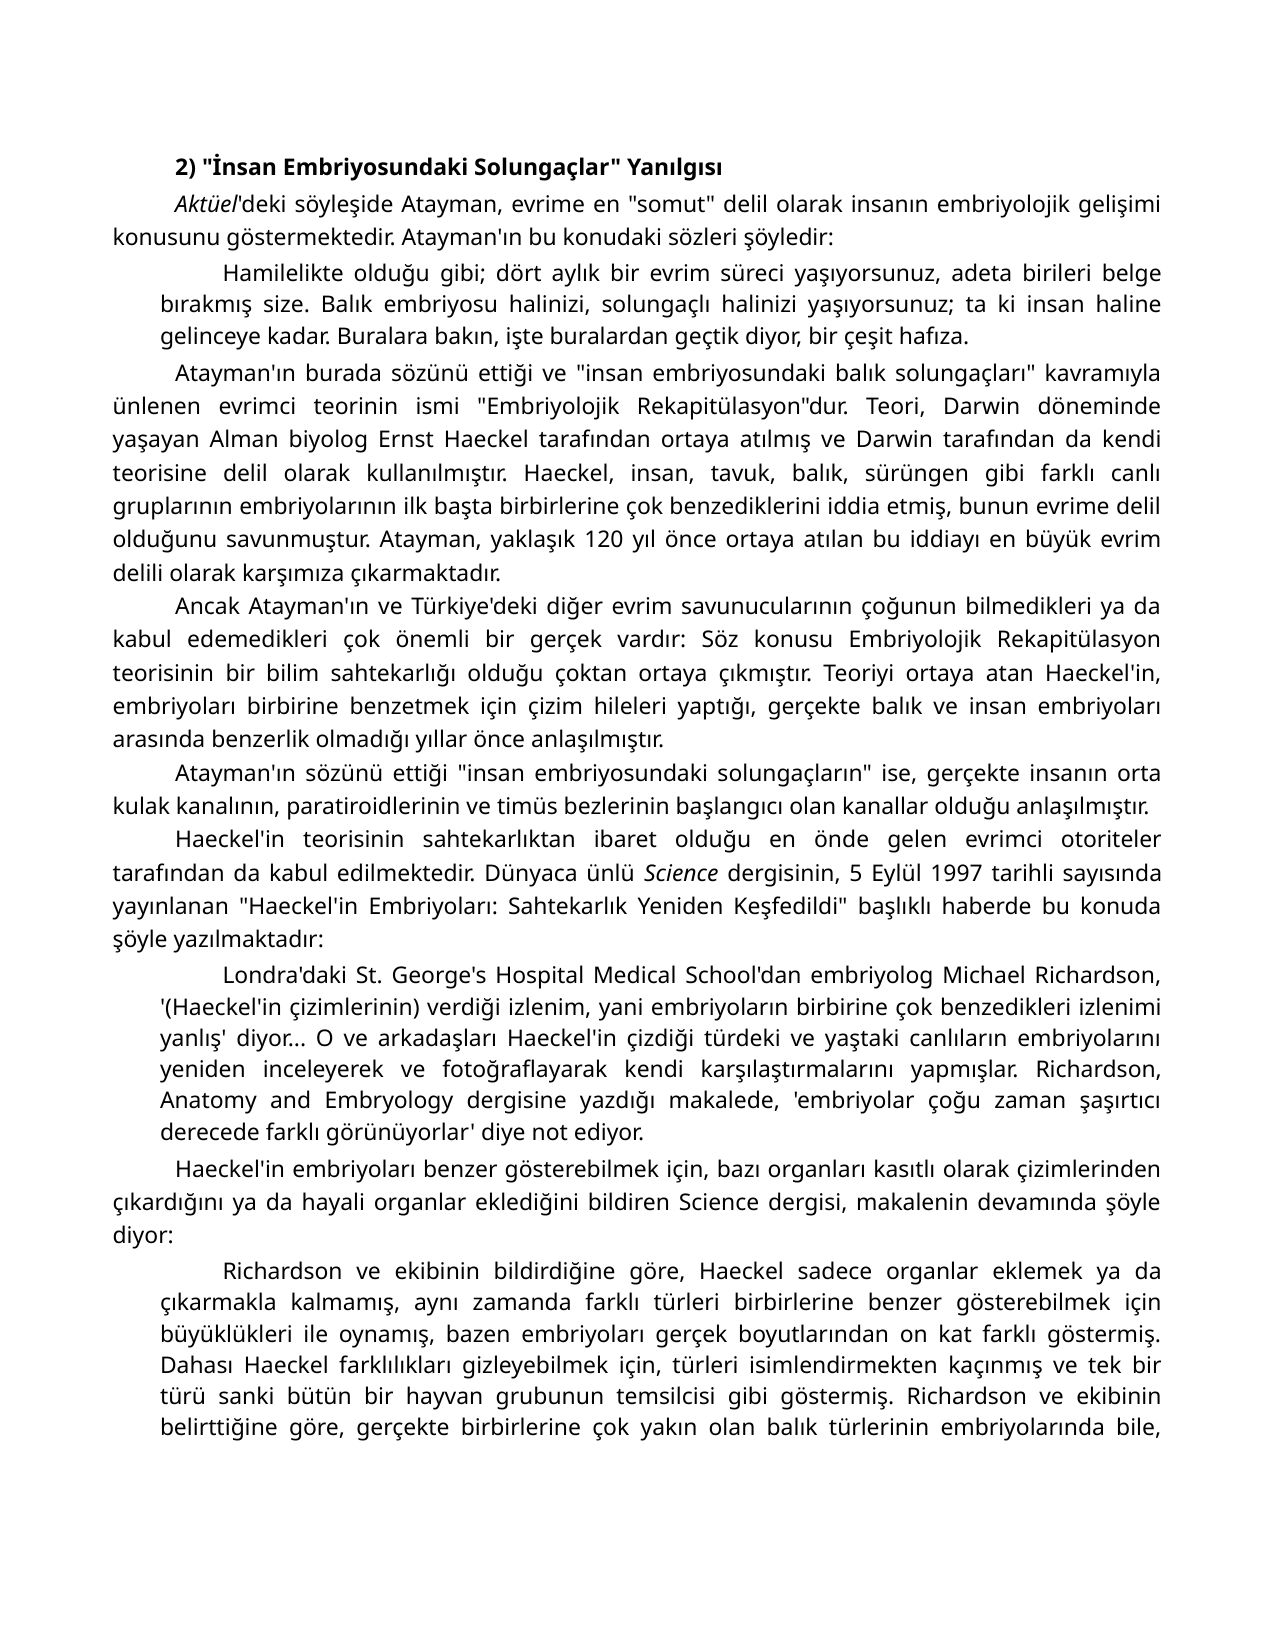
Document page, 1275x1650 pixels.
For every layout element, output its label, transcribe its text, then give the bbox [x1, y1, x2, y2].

text Aktüel'deki söyleşide Atayman, evrime en "somut" delil olarak insanın embriyolojik gelişimi konusunu göstermektedir. Atayman'ın bu konudaki sözleri şöyledir: [112, 186, 1162, 252]
text Londra'daki St. George's Hospital Medical School'dan embriyolog Michael Richardson, '(Haeckel'in çizimlerinin) verdiği izlenim, yani embriyoların birbirine çok benzedikleri izlenimi yanlış' diyor... O ve arkadaşları Haeckel'in çizdiği türdeki ve yaştaki canlıların embriyolarını yeniden inceleyerek ve fotoğraflayarak kendi karşılaştırmalarını yapmışlar. Richardson, Anatomy and Embryology dergisine yazdığı makalede, 'embriyolar çoğu zaman şaşırtıcı derecede farklı görünüyorlar' diye not ediyor. [160, 959, 1162, 1146]
text 2) "İnsan Embriyosundaki Solungaçlar" Yanılgısı [112, 152, 1162, 181]
text Haeckel'in teorisinin sahtekarlıktan ibaret olduğu en önde gelen evrimci otoriteler tarafından da kabul edilmektedir. Dünyaca ünlü Science dergisinin, 5 Eylül 1997 tarihli sayısında yayınlanan "Haeckel'in Embriyoları: Sahtekarlık Yeniden Keşfedildi" başlıklı haberde bu konuda şöyle yazılmaktadır: [112, 821, 1162, 954]
text Atayman'ın burada sözünü ettiği ve "insan embriyosundaki balık solungaçları" kavramıyla ünlenen evrimci teorinin ismi "Embriyolojik Rekapitülasyon"dur. Teori, Darwin döneminde yaşayan Alman biyolog Ernst Haeckel tarafından ortaya atılmış ve Darwin tarafından da kendi teorisine delil olarak kullanılmıştır. Haeckel, insan, tavuk, balık, sürüngen gibi farklı canlı gruplarının embriyolarının ilk başta birbirlerine çok benzediklerini iddia etmiş, bunun evrime delil olduğunu savunmuştur. Atayman, yaklaşık 120 yıl önce ortaya atılan bu iddiayı en büyük evrim delili olarak karşımıza çıkarmaktadır. [112, 354, 1162, 588]
text Richardson ve ekibinin bildirdiğine göre, Haeckel sadece organlar eklemek ya da çıkarmakla kalmamış, aynı zamanda farklı türleri birbirlerine benzer gösterebilmek için büyüklükleri ile oynamış, bazen embriyoları gerçek boyutlarından on kat farklı göstermiş. Dahası Haeckel farklılıkları gizleyebilmek için, türleri isimlendirmekten kaçınmış ve tek bir türü sanki bütün bir hayvan grubunun temsilcisi gibi göstermiş. Richardson ve ekibinin belirttiğine göre, gerçekte birbirlerine çok yakın olan balık türlerinin embriyolarında bile, [160, 1254, 1162, 1442]
text Ancak Atayman'ın ve Türkiye'deki diğer evrim savunucularının çoğunun bilmedikleri ya da kabul edemedikleri çok önemli bir gerçek vardır: Söz konusu Embriyolojik Rekapitülasyon teorisinin bir bilim sahtekarlığı olduğu çoktan ortaya çıkmıştır. Teoriyi ortaya atan Haeckel'in, embriyoları birbirine benzetmek için çizim hileleri yaptığı, gerçekte balık ve insan embriyoları arasında benzerlik olmadığı yıllar önce anlaşılmıştır. [112, 588, 1162, 754]
text Haeckel'in embriyoları benzer gösterebilmek için, bazı organları kasıtlı olarak çizimlerinden çıkardığını ya da hayali organlar eklediğini bildiren Science dergisi, makalenin devamında şöyle diyor: [112, 1150, 1162, 1250]
text Hamilelikte olduğu gibi; dört aylık bir evrim süreci yaşıyorsunuz, adeta birileri belge bırakmış size. Balık embriyosu halinizi, solungaçlı halinizi yaşıyorsunuz; ta ki insan haline gelinceye kadar. Buralara bakın, işte buralardan geçtik diyor, bir çeşit hafıza. [160, 257, 1162, 350]
text Atayman'ın sözünü ettiği "insan embriyosundaki solungaçların" ise, gerçekte insanın orta kulak kanalının, paratiroidlerinin ve timüs bezlerinin başlangıcı olan kanallar olduğu anlaşılmıştır. [112, 754, 1162, 821]
